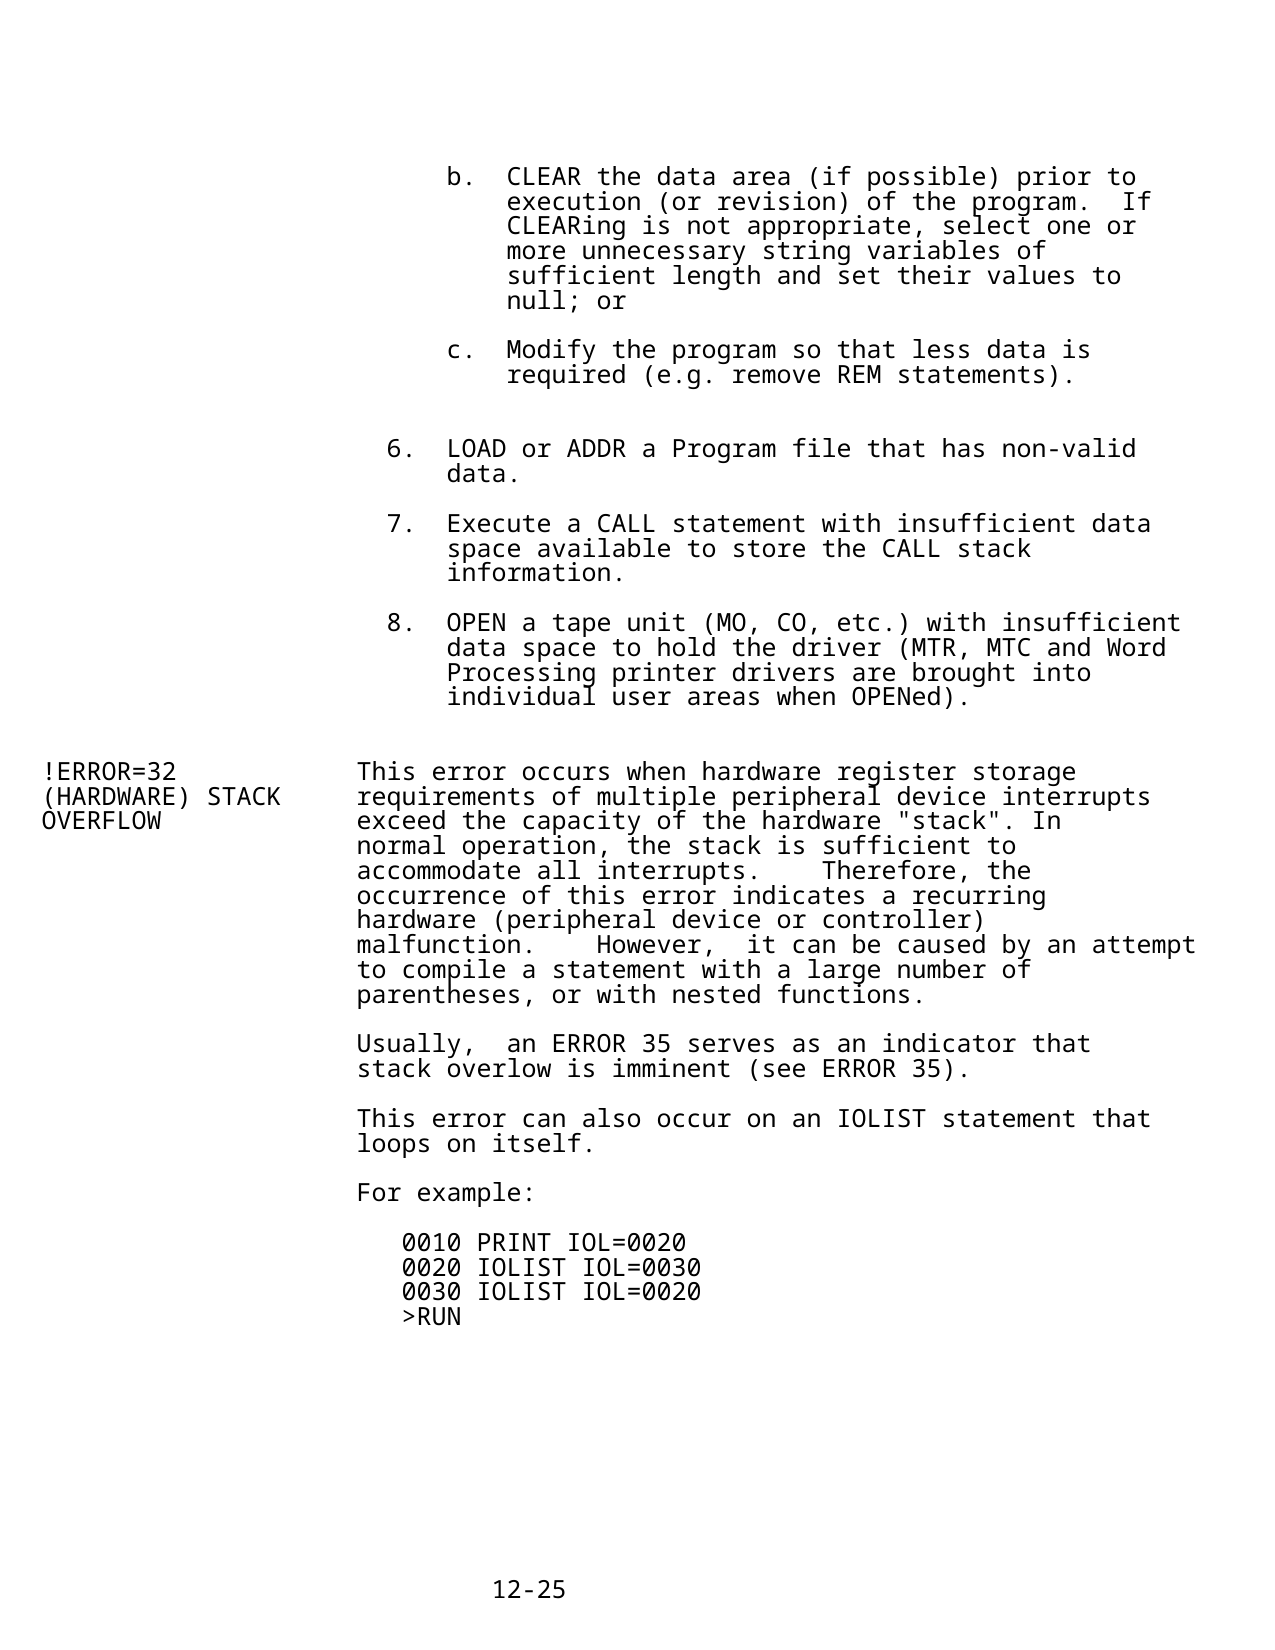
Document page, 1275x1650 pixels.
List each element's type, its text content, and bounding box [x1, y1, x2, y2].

text Processing printer drivers are brought into [41, 661, 1234, 686]
text occurrence of this error indicates a recurring [41, 884, 1234, 909]
text CLEARing is not appropriate, select one or [41, 215, 1234, 240]
text (HARDWARE) STACK requirements of multiple peripheral device interrupts [41, 785, 1234, 810]
text sufficient length and set their values to [41, 264, 1234, 289]
text loops on itself. [41, 1132, 1234, 1157]
text execution (or revision) of the program. If [41, 190, 1234, 215]
text 8. OPEN a tape unit (MO, CO, etc.) with insufficient [41, 612, 1234, 636]
text 0010 PRINT IOL=0020 [41, 1231, 1234, 1256]
text 0020 IOLIST IOL=0030 [41, 1256, 1234, 1281]
text data. [41, 463, 1234, 488]
text malfunction. However, it can be caused by an attempt [41, 934, 1234, 959]
text !ERROR=32 This error occurs when hardware register storage [41, 760, 1234, 785]
text accommodate all interrupts. Therefore, the [41, 859, 1234, 884]
text 12-25 [41, 1578, 1234, 1603]
text stack overlow is imminent (see ERROR 35). [41, 1058, 1234, 1083]
text hardware (peripheral device or controller) [41, 909, 1234, 934]
text For example: [41, 1182, 1234, 1207]
text Usually, an ERROR 35 serves as an indicator that [41, 1033, 1234, 1058]
text 7. Execute a CALL statement with insufficient data [41, 512, 1234, 537]
text to compile a statement with a large number of [41, 959, 1234, 983]
text null; or [41, 289, 1234, 314]
text more unnecessary string variables of [41, 240, 1234, 264]
text OVERFLOW exceed the capacity of the hardware "stack". In [41, 810, 1234, 835]
text >RUN [41, 1306, 1234, 1331]
text information. [41, 562, 1234, 587]
text space available to store the CALL stack [41, 537, 1234, 562]
text 6. LOAD or ADDR a Program file that has non-valid [41, 438, 1234, 463]
text required (e.g. remove REM statements). [41, 364, 1234, 388]
text This error can also occur on an IOLIST statement that [41, 1107, 1234, 1132]
text b. CLEAR the data area (if possible) prior to [41, 165, 1234, 190]
text data space to hold the driver (MTR, MTC and Word [41, 636, 1234, 661]
text individual user areas when OPENed). [41, 686, 1234, 711]
text 0030 IOLIST IOL=0020 [41, 1281, 1234, 1306]
text c. Modify the program so that less data is [41, 339, 1234, 364]
text parentheses, or with nested functions. [41, 983, 1234, 1008]
text normal operation, the stack is sufficient to [41, 835, 1234, 859]
